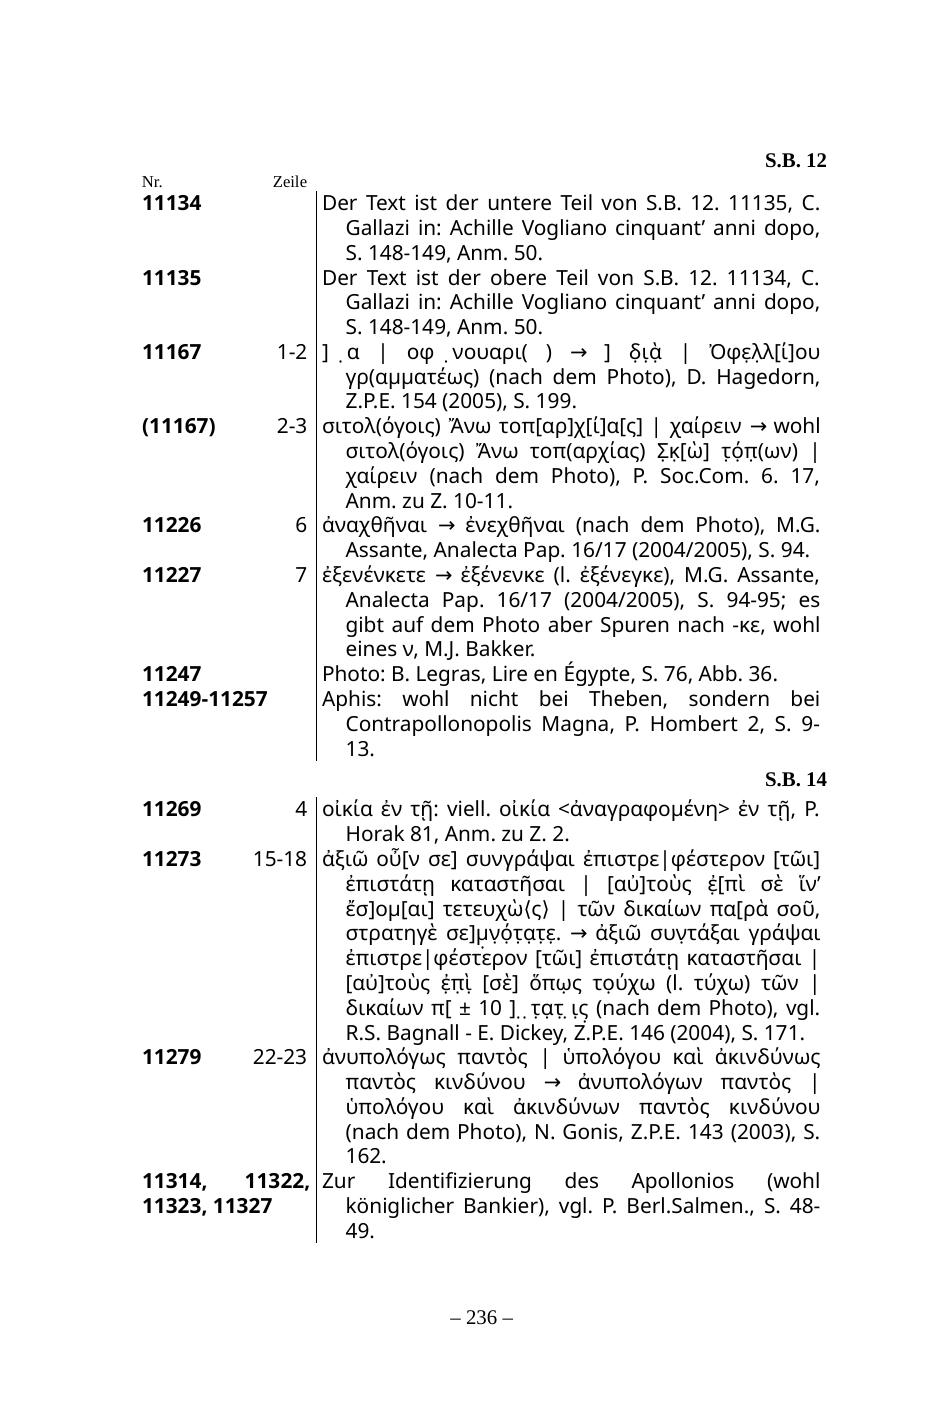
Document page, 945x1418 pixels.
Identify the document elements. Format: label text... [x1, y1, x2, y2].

table_cell 6 [224, 513, 316, 563]
table_header οἰκία ἐν τῇ: viell. οἰκία <ἀναγραφομένη> ἐν τῇ, P. Horak 81, Anm. zu Z. 2. [317, 797, 827, 847]
table_cell 11279 [136, 1045, 224, 1169]
table_cell 11273 [136, 847, 224, 1045]
table_cell 11227 [136, 563, 224, 662]
table_cell 11167 [136, 340, 224, 414]
table_cell 1-2 [224, 340, 316, 414]
table_cell ἀνυπολόγως παντὸς | ὑπολόγου καὶ ἀκινδύνως παντὸς κινδύνου → ἀνυπολόγων παντὸς | ὑπολόγου καὶ ἀκινδύνων παντὸς κινδύνου (nach dem Photo), N. Gonis, Z.P.E. 143 (2003), S. 162. [317, 1045, 827, 1169]
table_cell Der Text ist der untere Teil von S.B. 12. 11135, C. Gallazi in: Achille Vogliano cinquant’ anni dopo, S. 148-149, Anm. 50. [317, 191, 827, 265]
table_cell 11226 [136, 513, 224, 563]
table_cell 11314, 11322, 11323, 11327 [136, 1169, 316, 1243]
table_cell ] ̣α | οφ ̣νουαρι( ) → ] δ̣ι̣ὰ̣ | Ὀφε̣λ̣λ[ί]ου γρ(αμματέως) (nach dem Photo), D. Hagedorn, Z.P.E. 154 (2005), S. 199. [317, 340, 827, 414]
table_cell ἐξενένκετε → ἐξένενκε (l. ἐξένεγκε), M.G. Assante, Analecta Pap. 16/17 (2004/2005), S. 94-95; es gibt auf dem Photo aber Spuren nach -κε, wohl eines ν, M.J. Bakker. [317, 563, 827, 662]
table_cell 15-18 [224, 847, 316, 1045]
table_cell ἀναχθῆναι → ἐνεχθῆναι (nach dem Photo), M.G. Assante, Analecta Pap. 16/17 (2004/2005), S. 94. [317, 513, 827, 563]
table_cell Aphis: wohl nicht bei Theben, sondern bei Contrapollonopolis Magna, P. Hombert 2, S. 9-13. [317, 687, 827, 761]
table_cell 11135 [136, 265, 316, 339]
table_cell Photo: B. Legras, Lire en Égypte, S. 76, Abb. 36. [317, 662, 827, 687]
table_cell 11249-11257 [136, 687, 316, 761]
table_cell σιτολ(όγοις) Ἄνω τοπ[αρ]χ[ί]α[ς] | χαίρειν → wohl σιτολ(όγοις) Ἄνω τοπ(αρχίας) Σ̣κ̣[ὼ] τ̣ό̣π̣(ων) | χαίρειν (nach dem Photo), P. Soc.Com. 6. 17, Anm. zu Z. 10-11. [317, 414, 827, 513]
table_cell (11167) [136, 414, 224, 513]
table_cell 11247 [136, 662, 316, 687]
table_cell ἀξιῶ οὖ[ν σε] συνγράψαι ἐπιστρε|φέστερον [τῶι] ἐπιστάτῃ καταστῆσαι | [αὐ]τοὺς ἐ̣[πὶ σὲ ἵν’ ἔσ]ομ[αι] τετευχὼ⟨ς⟩ | τῶν δικαίων πα[ρὰ σοῦ, στρατηγὲ σε]μ̣ν̣ό̣τ̣α̣τ̣ε̣. → ἀξιῶ συν̣τάξαι γράψαι ἐπιστρε|φέστερον [τῶι] ἐπιστάτῃ καταστῆσαι | [αὐ]τοὺς ἐ̣π̣ὶ̣ [σὲ] ὅπω̣ς το̣ύχω (l. τύχω) τῶν | δικαίων π[ ± 10 ] ̣ ̣τ̣α̣τ̣ ̣ι̣ς̣ (nach dem Photo), vgl. R.S. Bagnall - E. Dickey, Z.P.E. 146 (2004), S. 171. [317, 847, 827, 1045]
table_cell Der Text ist der obere Teil von S.B. 12. 11134, C. Gallazi in: Achille Vogliano cinquant’ anni dopo, S. 148-149, Anm. 50. [317, 265, 827, 339]
table_cell 7 [224, 563, 316, 662]
subtitle S.B. 14 [136, 767, 827, 791]
table_cell 2-3 [224, 414, 316, 513]
table_cell Zur Identifizierung des Apollonios (wohl königlicher Bankier), vgl. P. Berl.Salmen., S. 48-49. [317, 1169, 827, 1243]
table_header 11269 [136, 797, 224, 847]
table_cell 22-23 [224, 1045, 316, 1169]
table_cell 11134 [136, 191, 316, 265]
table_header 4 [224, 797, 316, 847]
